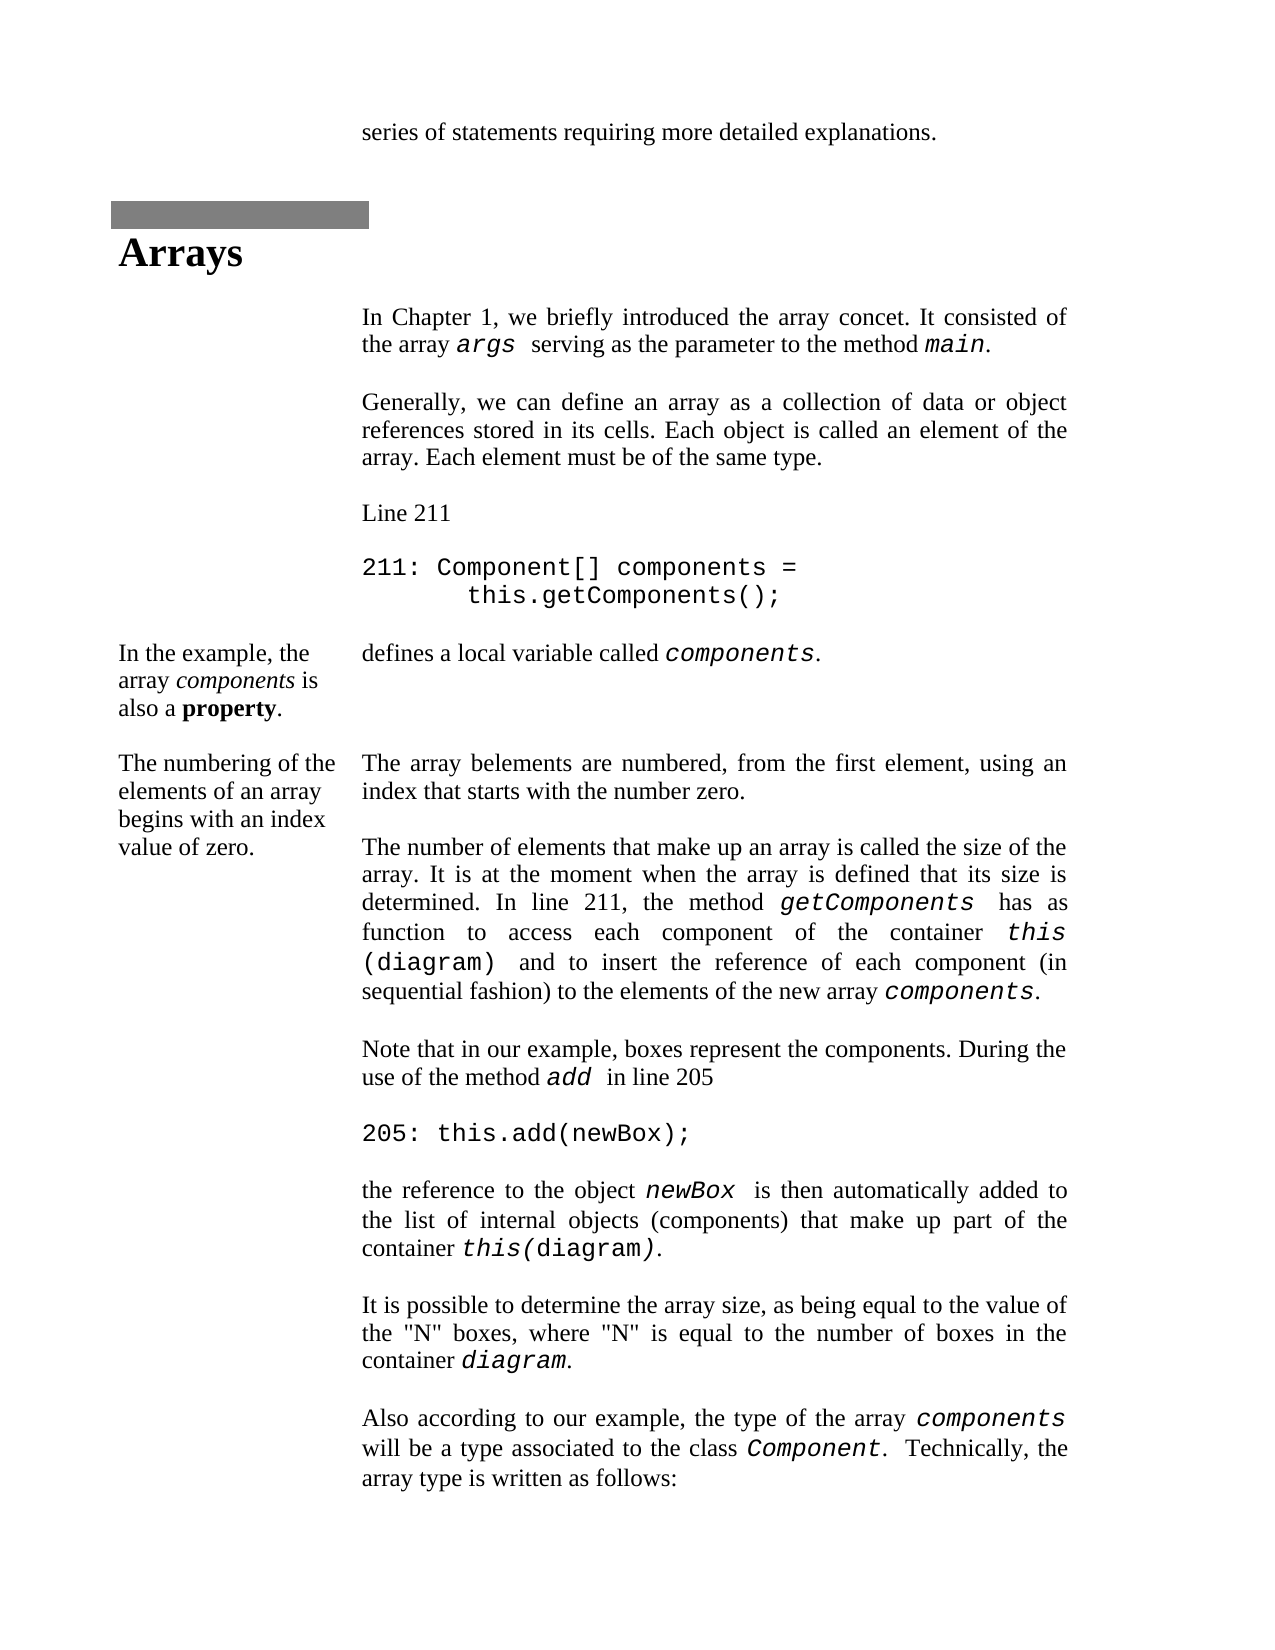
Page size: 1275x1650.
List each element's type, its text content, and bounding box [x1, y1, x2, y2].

table_header series of statements requiring more detailed explanations. [354, 118, 1075, 146]
table_header 205: this.add(newBox); [354, 1120, 1075, 1148]
table_header Generally, we can define an array as a collection of data or object references stored in its cells. Each object is called an element of the array. Each element must be of the same type. [354, 388, 1075, 471]
table_header [111, 1404, 354, 1491]
table_header The numbering of the elements of an array begins with an index value of zero. [111, 750, 354, 1007]
table_header In the example, the array components is also a property. [111, 639, 354, 722]
table_header [111, 303, 354, 360]
table_header [111, 1176, 354, 1263]
table_header [111, 1291, 354, 1376]
table_header defines a local variable called components. [354, 639, 1075, 722]
table_header [111, 499, 354, 611]
table_header [111, 1120, 354, 1148]
table_header Line 211 211: Component[] components = this.getComponents(); [354, 499, 1075, 611]
table_header [111, 1035, 354, 1092]
table_header [111, 388, 354, 471]
table_header It is possible to determine the array size, as being equal to the value of the "N" boxes, where "N" is equal to the number of boxes in the container diagram. [354, 1291, 1075, 1376]
table_header Note that in our example, boxes represent the components. During the use of the method add in line 205 [354, 1035, 1075, 1092]
subtitle Arrays [118, 229, 1157, 275]
table_header [111, 118, 354, 146]
table_header The array belements are numbered, from the first element, using an index that starts with the number zero. The number of elements that make up an array is called the size of the array. It is at the moment when the array is defined that its size is determined. In line 211, the method getComponents has as function to access each component of the container this (diagram) and to insert the reference of each component (in sequential fashion) to the elements of the new array components. [354, 750, 1075, 1007]
table_header Also according to our example, the type of the array components will be a type associated to the class Component. Technically, the array type is written as follows: [354, 1404, 1075, 1491]
table_header [111, 201, 369, 229]
table_header the reference to the object newBox is then automatically added to the list of internal objects (components) that make up part of the container this(diagram). [354, 1176, 1075, 1263]
table_header In Chapter 1, we briefly introduced the array concet. It consisted of the array args serving as the parameter to the method main. [354, 303, 1075, 360]
